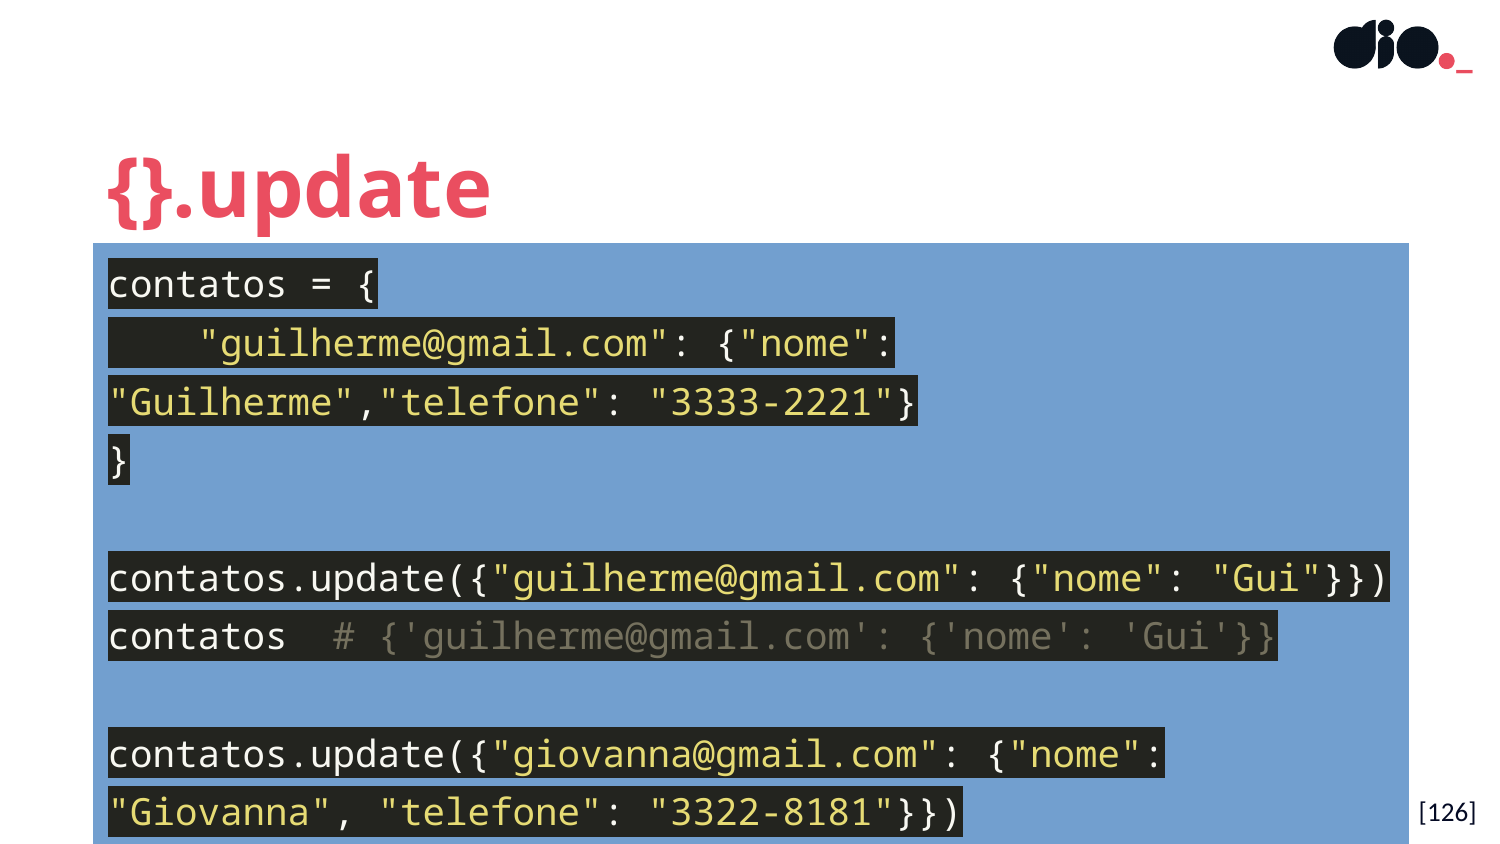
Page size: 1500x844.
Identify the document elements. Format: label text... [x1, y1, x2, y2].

text_box {}.update [92, 104, 1408, 243]
table_header contatos = { "guilherme@gmail.com": {"nome": "Guilherme","telefone": "3333-2221"} } contatos.update({"guilherme@gmail.com": {"nome": "Gui"}}) contatos # {'guilherme@gmail.com': {'nome': 'Gui'}} contatos.update({"giovanna@gmail.com": {"nome": "Giovanna", "telefone": "3322-8181"}}) contatos # {'guilherme@gmail.com': {'nome': 'Gui'}, 'giovanna@gmail.com': {'nome': 'Giovanna', 'telefone': '3322-8181'}} [93, 243, 1409, 844]
text_box [] [1409, 779, 1494, 844]
